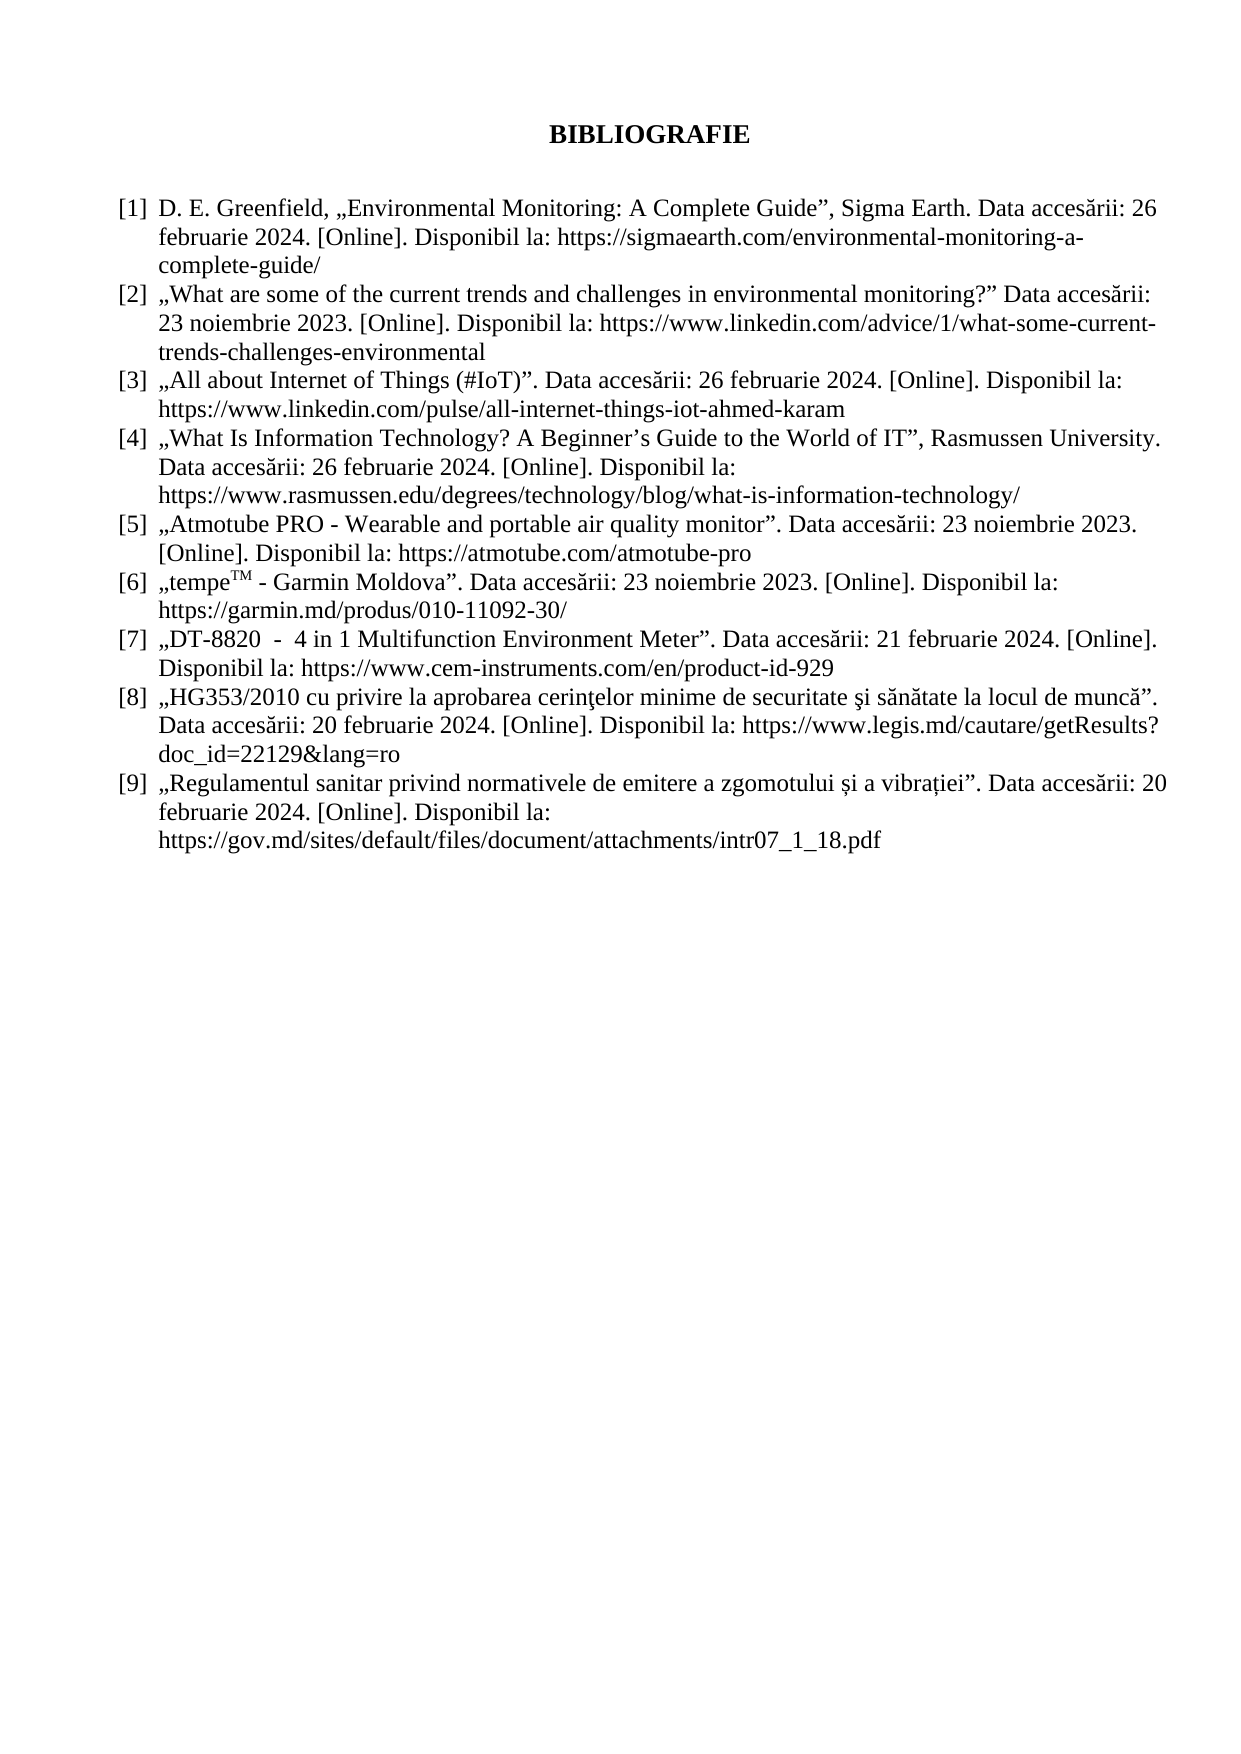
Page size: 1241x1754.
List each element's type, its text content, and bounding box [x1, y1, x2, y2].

text [4] „What Is Information Technology? A Beginner’s Guide to the World of IT”, Rasmussen University. Data accesării: 26 februarie 2024. [Online]. Disponibil la: https://www.rasmussen.edu/degrees/technology/blog/what-is-information-technology/ [118, 423, 1181, 509]
text [6] „tempeTM - Garmin Moldova”. Data accesării: 23 noiembrie 2023. [Online]. Disponibil la: https://garmin.md/produs/010-11092-30/ [118, 567, 1181, 624]
text [5] „Atmotube PRO - Wearable and portable air quality monitor”. Data accesării: 23 noiembrie 2023. [Online]. Disponibil la: https://atmotube.com/atmotube-pro [118, 509, 1181, 567]
text [9] „Regulamentul sanitar privind normativele de emitere a zgomotului și a vibrației”. Data accesării: 20 februarie 2024. [Online]. Disponibil la: https://gov.md/sites/default/files/document/attachments/intr07_1_18.pdf [118, 768, 1181, 854]
text [8] „HG353/2010 cu privire la aprobarea cerinţelor minime de securitate şi sănătate la locul de muncă”. Data accesării: 20 februarie 2024. [Online]. Disponibil la: https://www.legis.md/cautare/getResults?doc_id=22129&lang=ro [118, 682, 1181, 768]
subtitle BIBLIOGRAFIE [118, 118, 1181, 149]
text [1] D. E. Greenfield, „Environmental Monitoring: A Complete Guide”, Sigma Earth. Data accesării: 26 februarie 2024. [Online]. Disponibil la: https://sigmaearth.com/environmental-monitoring-a-complete-guide/ [118, 193, 1181, 279]
text [3] „All about Internet of Things (#IoT)”. Data accesării: 26 februarie 2024. [Online]. Disponibil la: https://www.linkedin.com/pulse/all-internet-things-iot-ahmed-karam [118, 365, 1181, 423]
text [2] „What are some of the current trends and challenges in environmental monitoring?” Data accesării: 23 noiembrie 2023. [Online]. Disponibil la: https://www.linkedin.com/advice/1/what-some-current-trends-challenges-environmental [118, 279, 1181, 365]
text [7] „DT-8820 - 4 in 1 Multifunction Environment Meter”. Data accesării: 21 februarie 2024. [Online]. Disponibil la: https://www.cem-instruments.com/en/product-id-929 [118, 624, 1181, 682]
